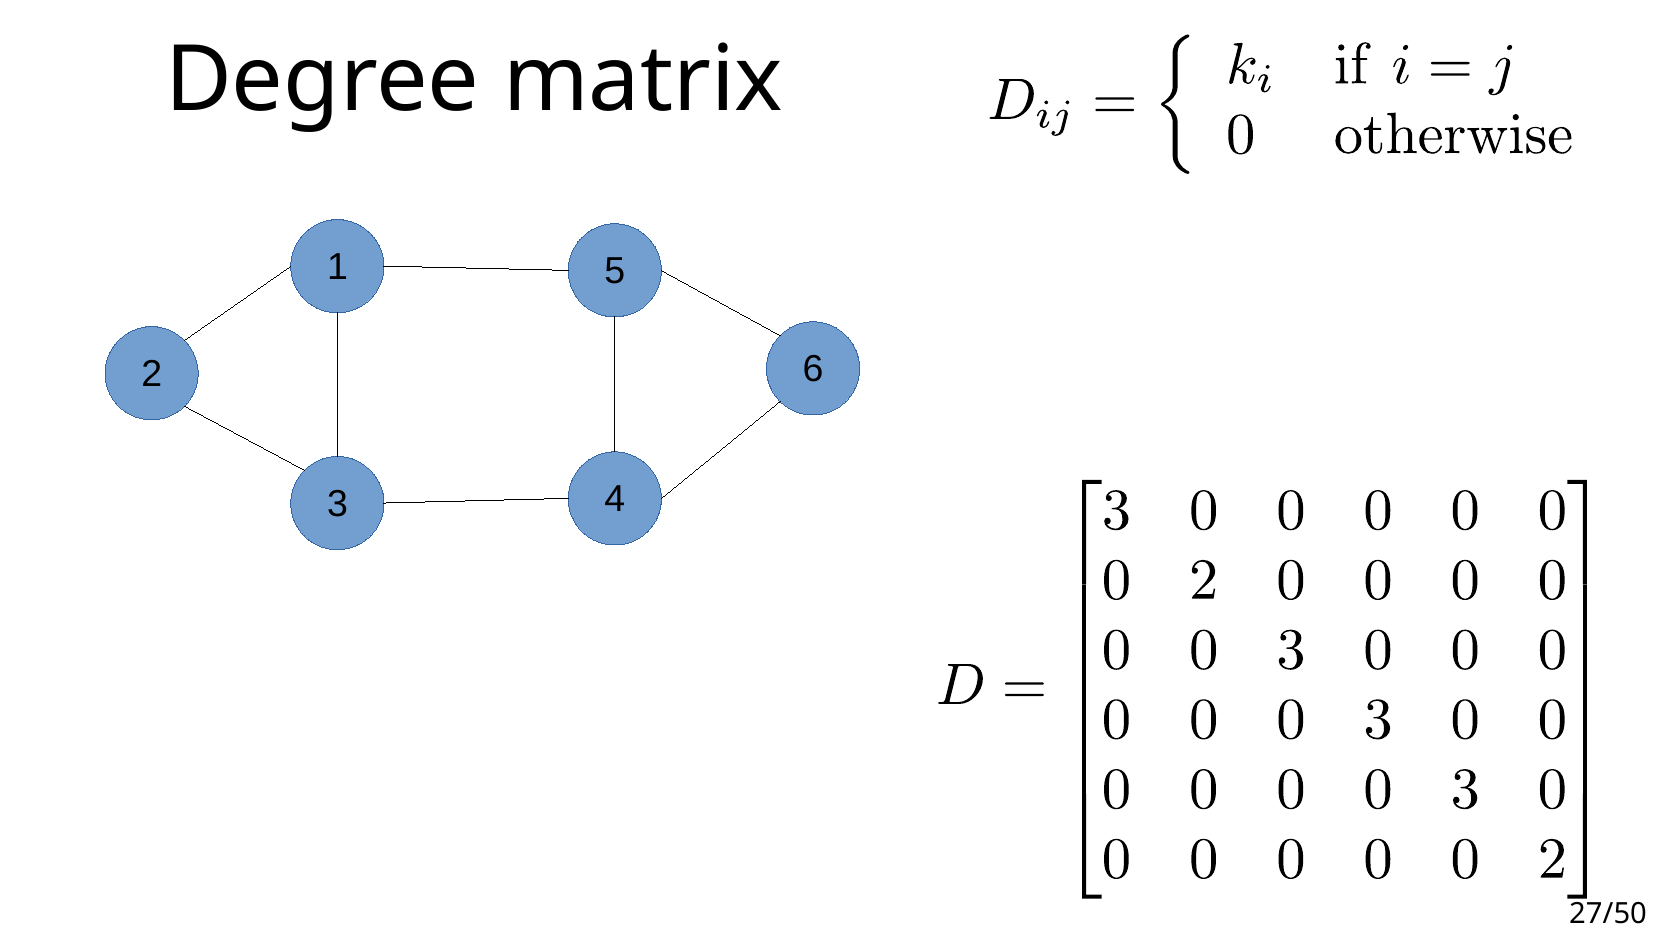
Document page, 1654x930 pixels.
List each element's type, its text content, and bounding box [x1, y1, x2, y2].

text_box 4 [568, 451, 662, 545]
text_box 6 [766, 321, 860, 415]
text_box [986, 34, 1574, 174]
text_box 5 [568, 223, 662, 317]
text_box [935, 479, 1606, 899]
text_box 1 [290, 219, 384, 313]
text_box 3 [290, 456, 384, 550]
text_box 2 [105, 326, 199, 420]
title Degree matrix [15, 10, 934, 140]
